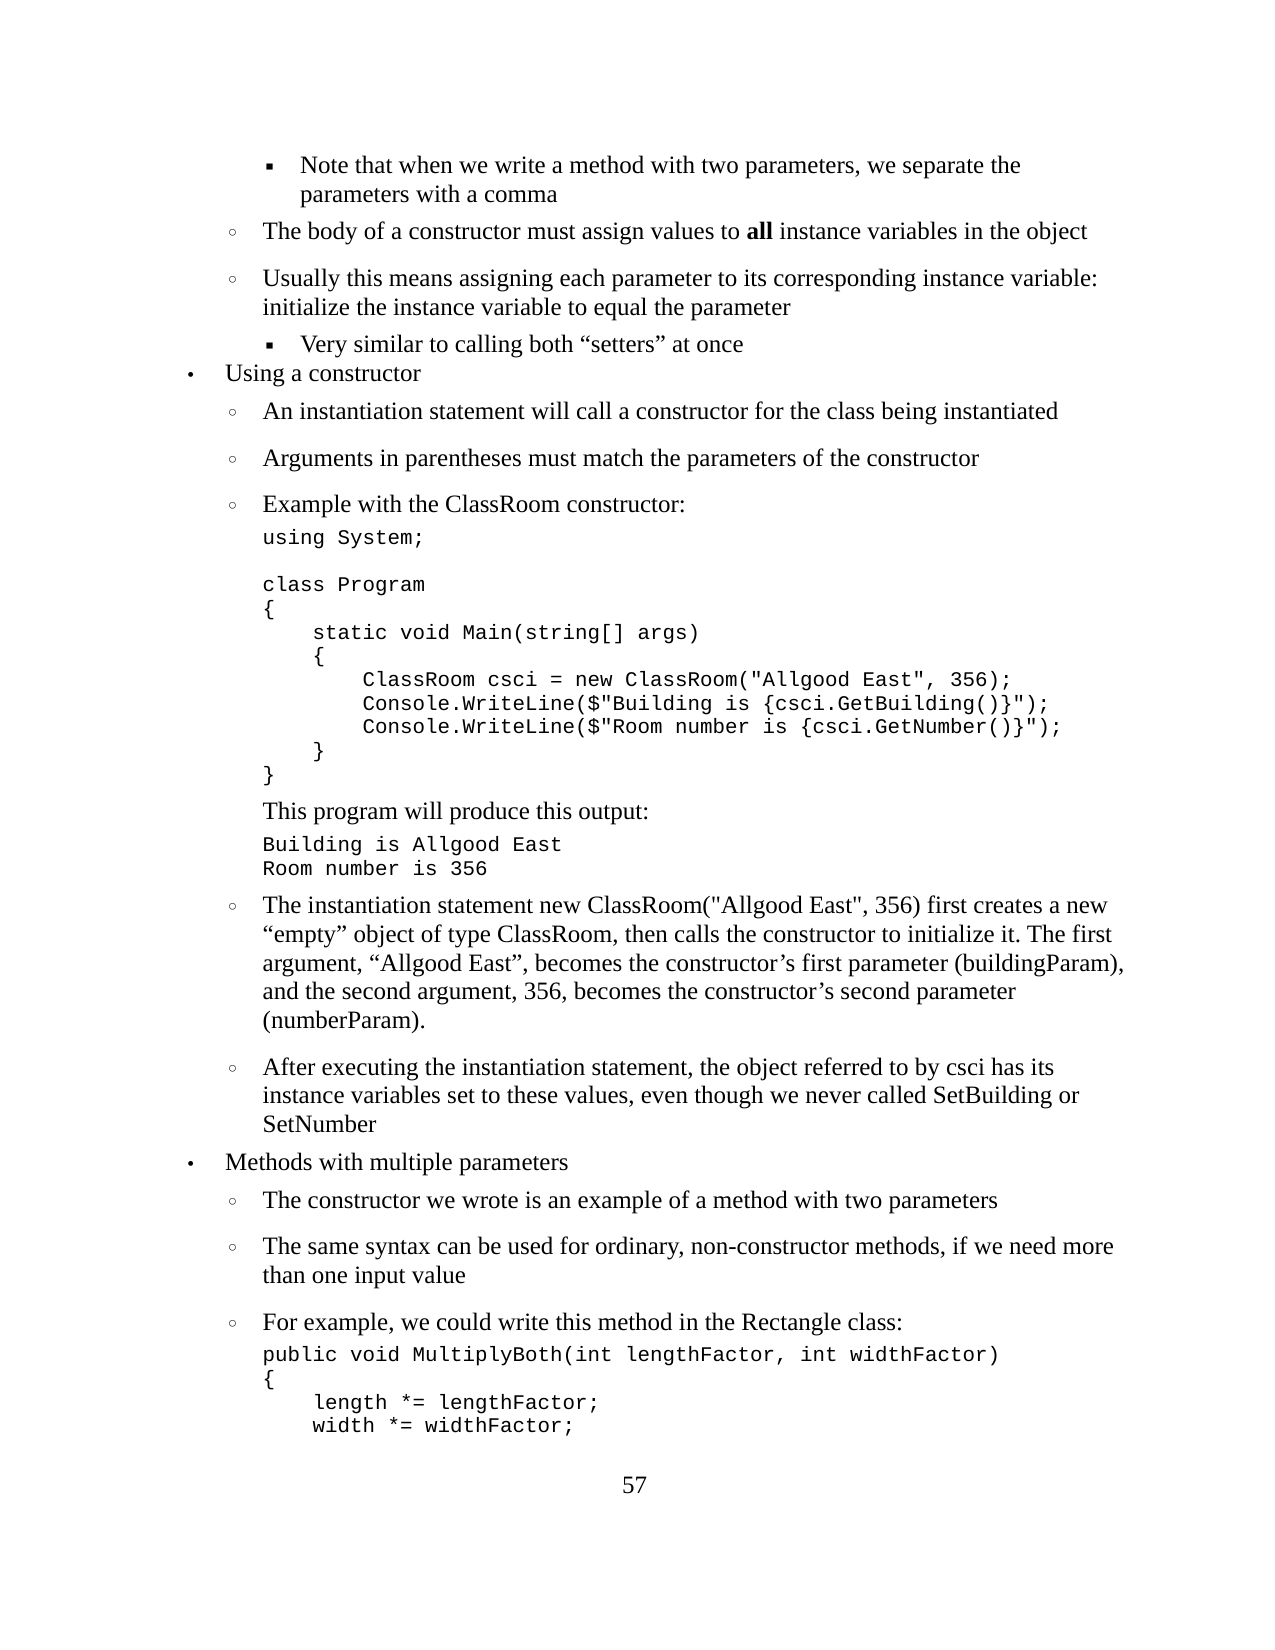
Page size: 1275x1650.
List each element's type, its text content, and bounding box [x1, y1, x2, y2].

list The instantiation statement new ClassRoom("Allgood East", 356) first creates a new “empty” object of type ClassRoom, then calls the constructor to initialize it. The first argument, “Allgood East”, becomes the constructor’s first parameter (buildingParam), and the second argument, 356, becomes the constructor’s second parameter (numberParam). [225, 890, 1125, 1034]
list { [225, 645, 1125, 669]
list static void Main(string[] args) [225, 622, 1125, 645]
list The same syntax can be used for ordinary, non-constructor methods, if we need more than one input value [225, 1231, 1125, 1289]
list ClassRoom csci = new ClassRoom("Allgood East", 356); [225, 669, 1125, 693]
list Building is Allgood East [225, 834, 1125, 857]
list { [225, 1368, 1125, 1392]
list For example, we could write this method in the Rectangle class: [225, 1307, 1125, 1336]
list } [225, 740, 1125, 763]
list length *= lengthFactor; [225, 1392, 1125, 1415]
list Very similar to calling both “setters” at once [262, 329, 1125, 358]
list An instantiation statement will call a constructor for the class being instantiated [225, 396, 1125, 425]
list Using a constructor [187, 358, 1125, 387]
list class Program [225, 574, 1125, 598]
list After executing the instantiation statement, the object referred to by csci has its instance variables set to these values, even though we never called SetBuilding or SetNumber [225, 1052, 1125, 1138]
list This program will produce this output: [225, 796, 1125, 825]
list Note that when we write a method with two parameters, we separate the parameters with a comma [262, 150, 1125, 207]
list Console.WriteLine($"Building is {csci.GetBuilding()}"); [225, 693, 1125, 716]
list } [225, 763, 1125, 787]
list public void MultiplyBoth(int lengthFactor, int widthFactor) [225, 1344, 1125, 1368]
list Methods with multiple parameters [187, 1147, 1125, 1176]
list { [225, 598, 1125, 622]
list Example with the ClassRoom constructor: [225, 489, 1125, 518]
list Console.WriteLine($"Room number is {csci.GetNumber()}"); [225, 716, 1125, 740]
list width *= widthFactor; [225, 1415, 1125, 1439]
list The constructor we wrote is an example of a method with two parameters [225, 1185, 1125, 1213]
list The body of a constructor must assign values to all instance variables in the object [225, 216, 1125, 245]
list Usually this means assigning each parameter to its corresponding instance variable: initialize the instance variable to equal the parameter [225, 263, 1125, 321]
list using System; [225, 527, 1125, 551]
list Room number is 356 [225, 857, 1125, 881]
list Arguments in parentheses must match the parameters of the constructor [225, 443, 1125, 471]
